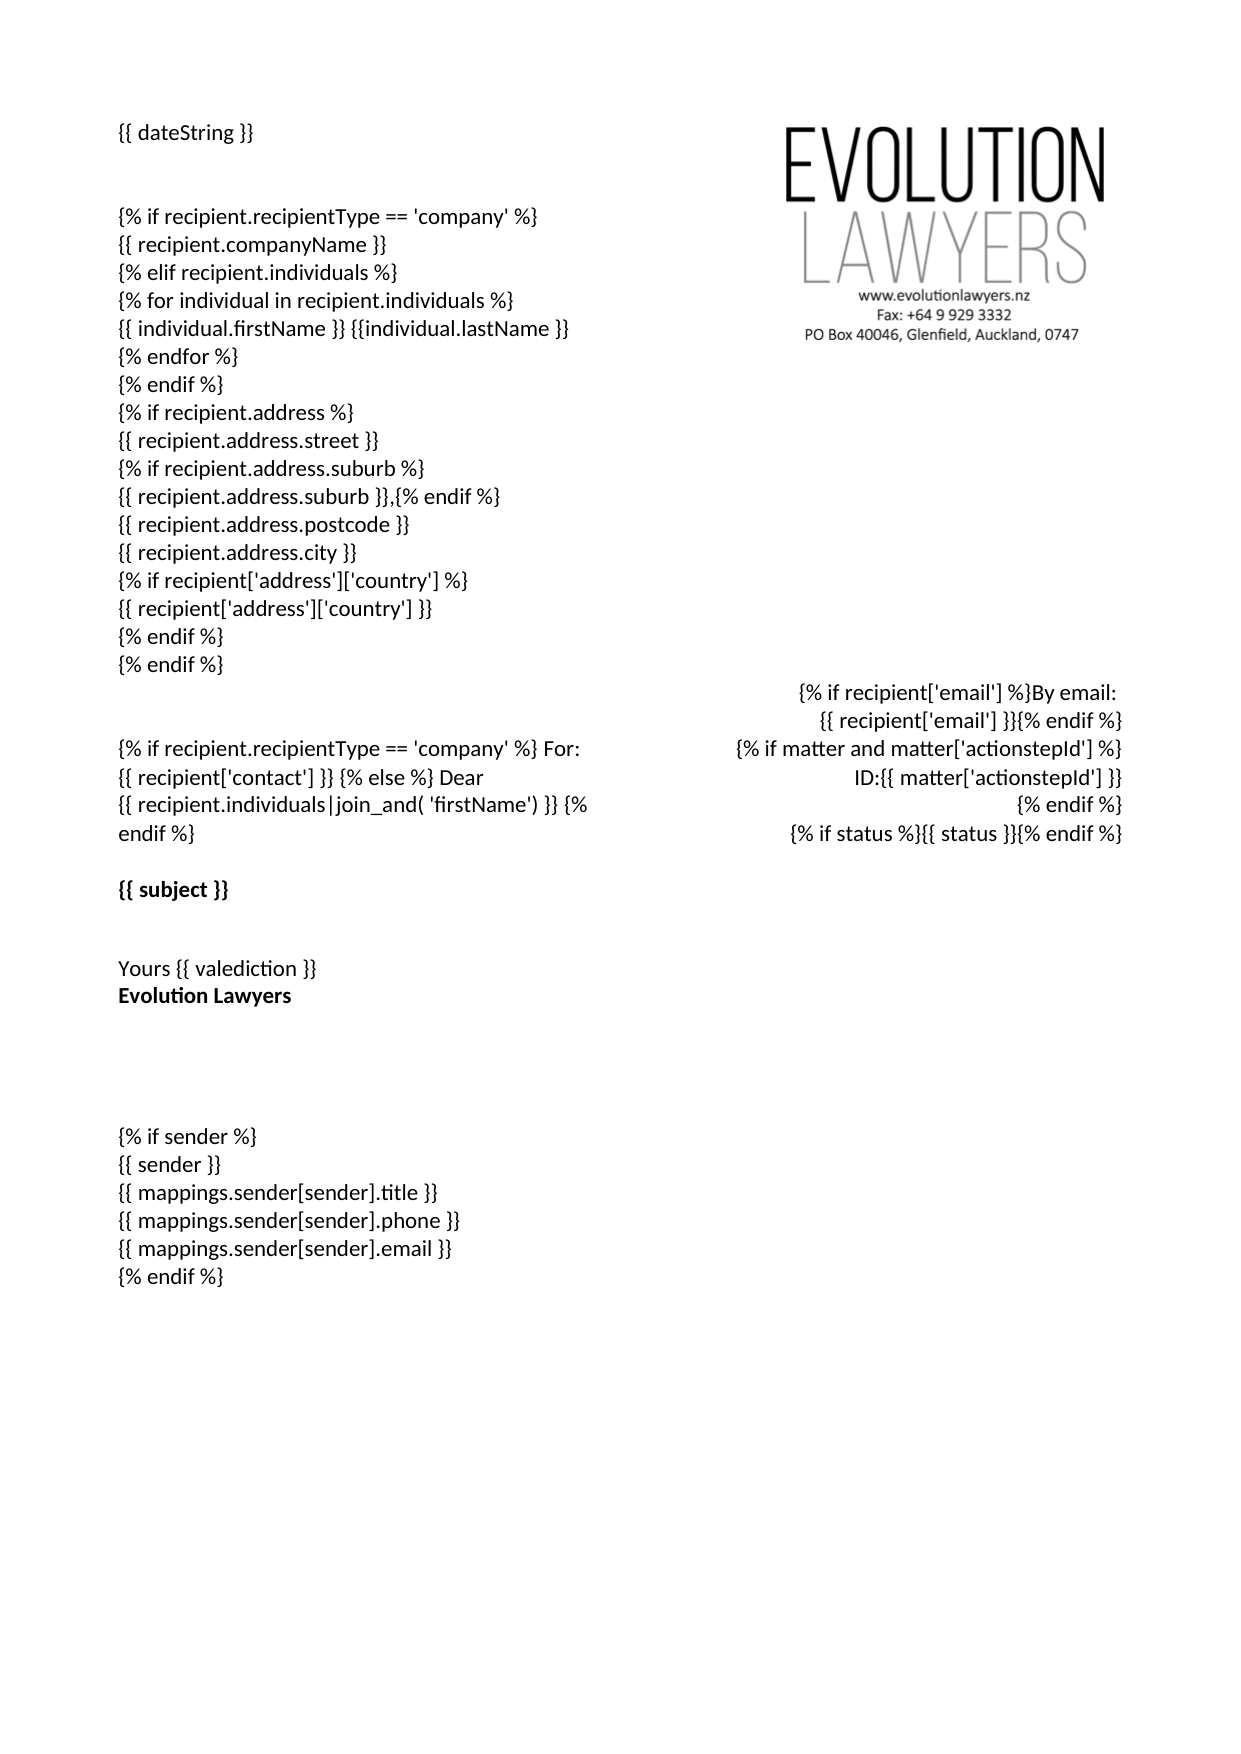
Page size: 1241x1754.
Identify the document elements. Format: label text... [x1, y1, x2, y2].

table_cell {% if recipient['email'] %}By email: {{ recipient['email'] }}{% endif %} [620, 679, 1122, 734]
table_cell [118, 679, 620, 734]
table_header {{ dateString }} {% if recipient.recipientType == 'company' %} {{ recipient.companyName }} {% elif recipient.individuals %} {% for individual in recipient.individuals %} {{ individual.firstName }} {{individual.lastName }} {% endfor %} {% endif %} {% if recipient.address %} {{ recipient.address.street }} {% if recipient.address.suburb %}{{ recipient.address.suburb }},{% endif %} {{ recipient.address.postcode }} {{ recipient.address.city }} {% if recipient['address']['country'] %} {{ recipient['address']['country'] }} {% endif %} {% endif %} [118, 118, 620, 678]
table_cell {% if recipient.recipientType == 'company' %} For: {{ recipient['contact'] }} {% else %} Dear {{ recipient.individuals|join_and( 'firstName') }} {% endif %} [118, 735, 620, 847]
table_header Yours {{ valediction }} Evolution Lawyers {% if sender %} {{ sender }} {{ mappings.sender[sender].title }} {{ mappings.sender[sender].phone }} {{ mappings.sender[sender].email }} {% endif %} [118, 926, 1122, 1290]
table_header [620, 118, 1122, 678]
picture [767, 118, 1123, 349]
table_cell {% if matter and matter['actionstepId'] %} ID:{{ matter['actionstepId'] }} {% endif %} {% if status %}{{ status }}{% endif %} [620, 735, 1122, 847]
subtitle {{ subject }} [118, 875, 1122, 903]
